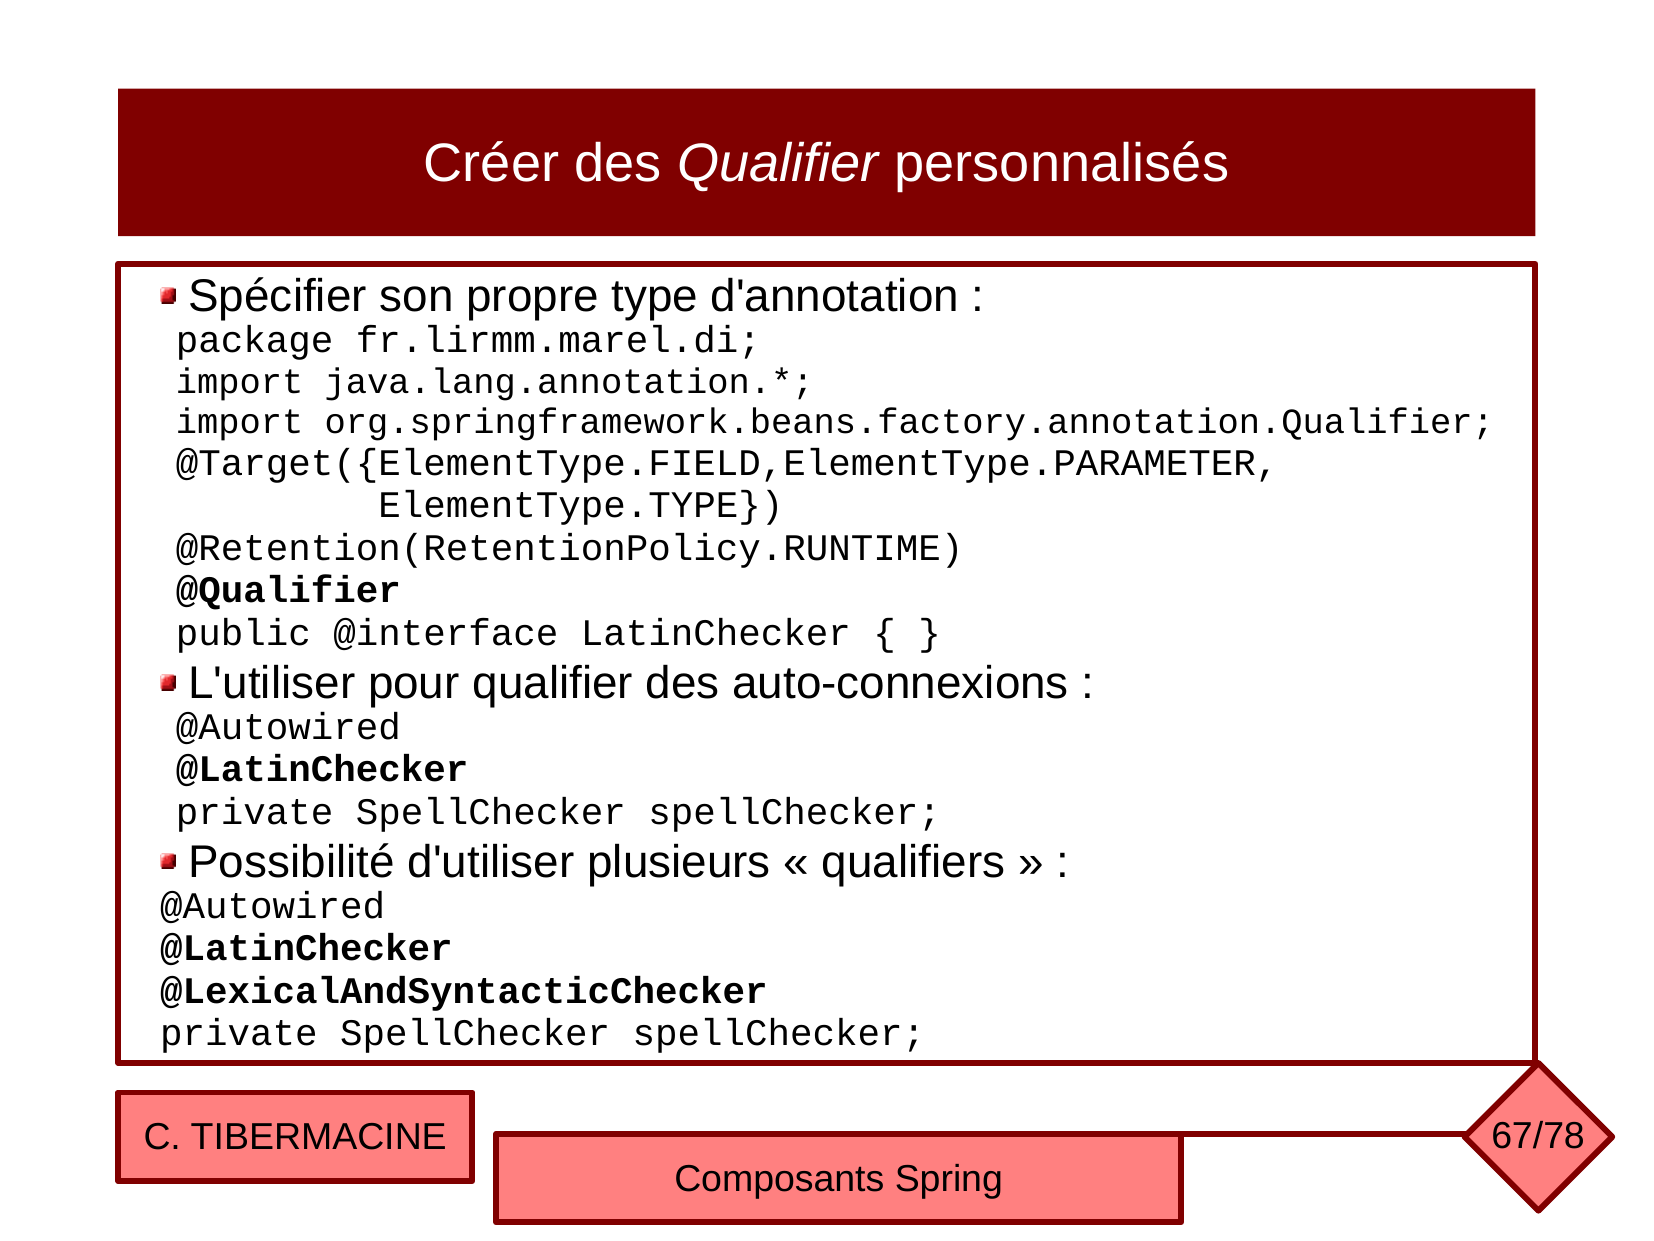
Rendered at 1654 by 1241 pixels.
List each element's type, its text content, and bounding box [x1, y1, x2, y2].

text_box Spécifier son propre type d'annotation : package fr.lirmm.marel.di; import java.lang.annotation.*; import org.springframework.beans.factory.annotation.Qualifier; @Target({ElementType.FIELD,ElementType.PARAMETER, ElementType.TYPE}) @Retention(RetentionPolicy.RUNTIME) @Qualifier public @interface LatinChecker { } L'utiliser pour qualifier des auto-connexions : @Autowired @LatinChecker private SpellChecker spellChecker; Possibilité d'utiliser plusieurs « qualifiers » : @Autowired @LatinChecker @LexicalAndSyntacticChecker private SpellChecker spellChecker; [118, 263, 1536, 1063]
picture [160, 287, 176, 304]
picture [160, 853, 176, 869]
text_box <numéro>/78 [1476, 1107, 1613, 1207]
picture [160, 674, 176, 691]
text_box [1464, 1125, 1476, 1149]
text_box [1494, 1062, 1583, 1107]
text_box Composants Spring [496, 1133, 1182, 1223]
text_box C. TIBERMACINE [118, 1092, 473, 1182]
text_box Créer des Qualifier personnalisés [118, 88, 1536, 237]
